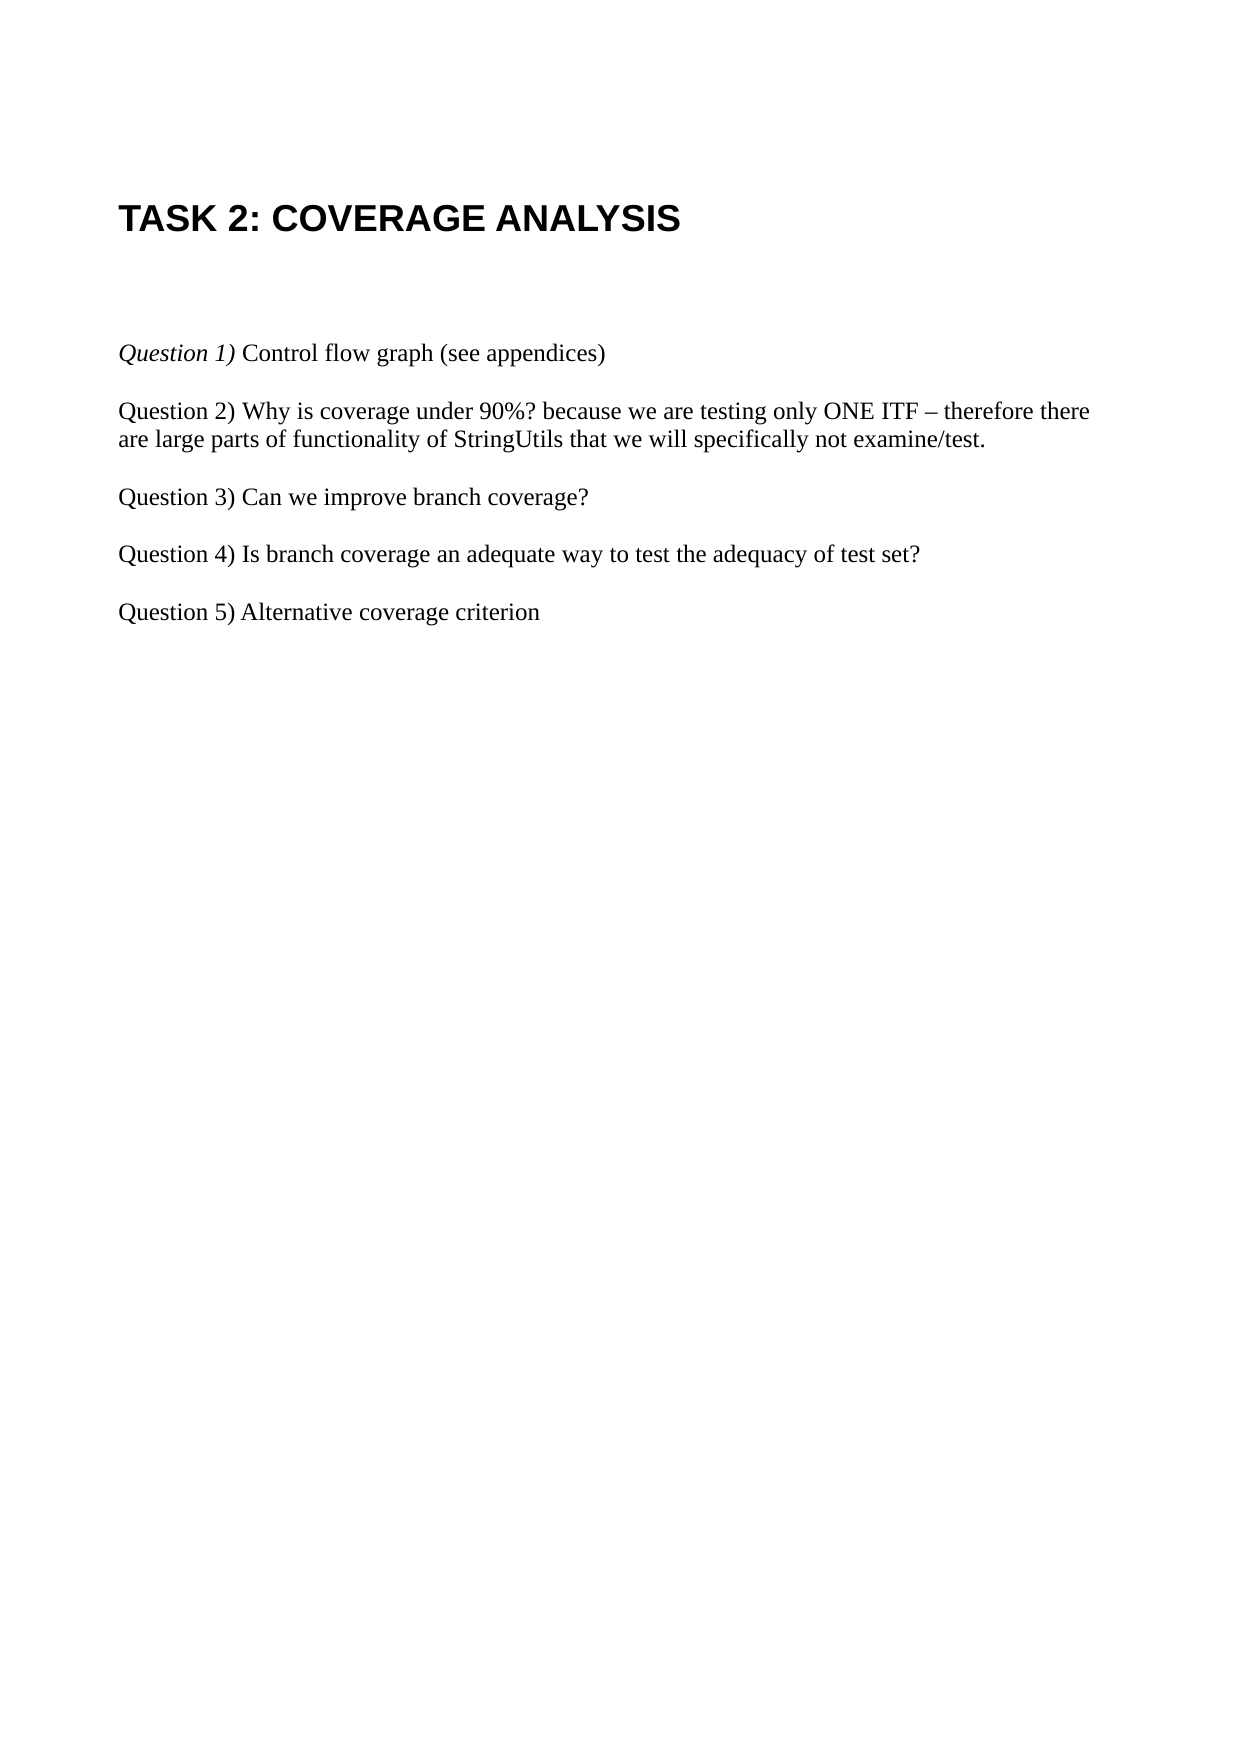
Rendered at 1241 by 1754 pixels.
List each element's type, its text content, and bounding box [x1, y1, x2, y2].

text Question 4) Is branch coverage an adequate way to test the adequacy of test set? [118, 539, 1122, 597]
subtitle TASK 2: COVERAGE ANALYSIS [118, 196, 1122, 239]
text Question 1) Control flow graph (see appendices) [118, 338, 1122, 367]
text Question 5) Alternative coverage criterion [118, 597, 1122, 626]
text Question 3) Can we improve branch coverage? [118, 482, 1122, 511]
text Question 2) Why is coverage under 90%? because we are testing only ONE ITF – therefore there are large parts of functionality of StringUtils that we will specifically not examine/test. [118, 396, 1122, 453]
